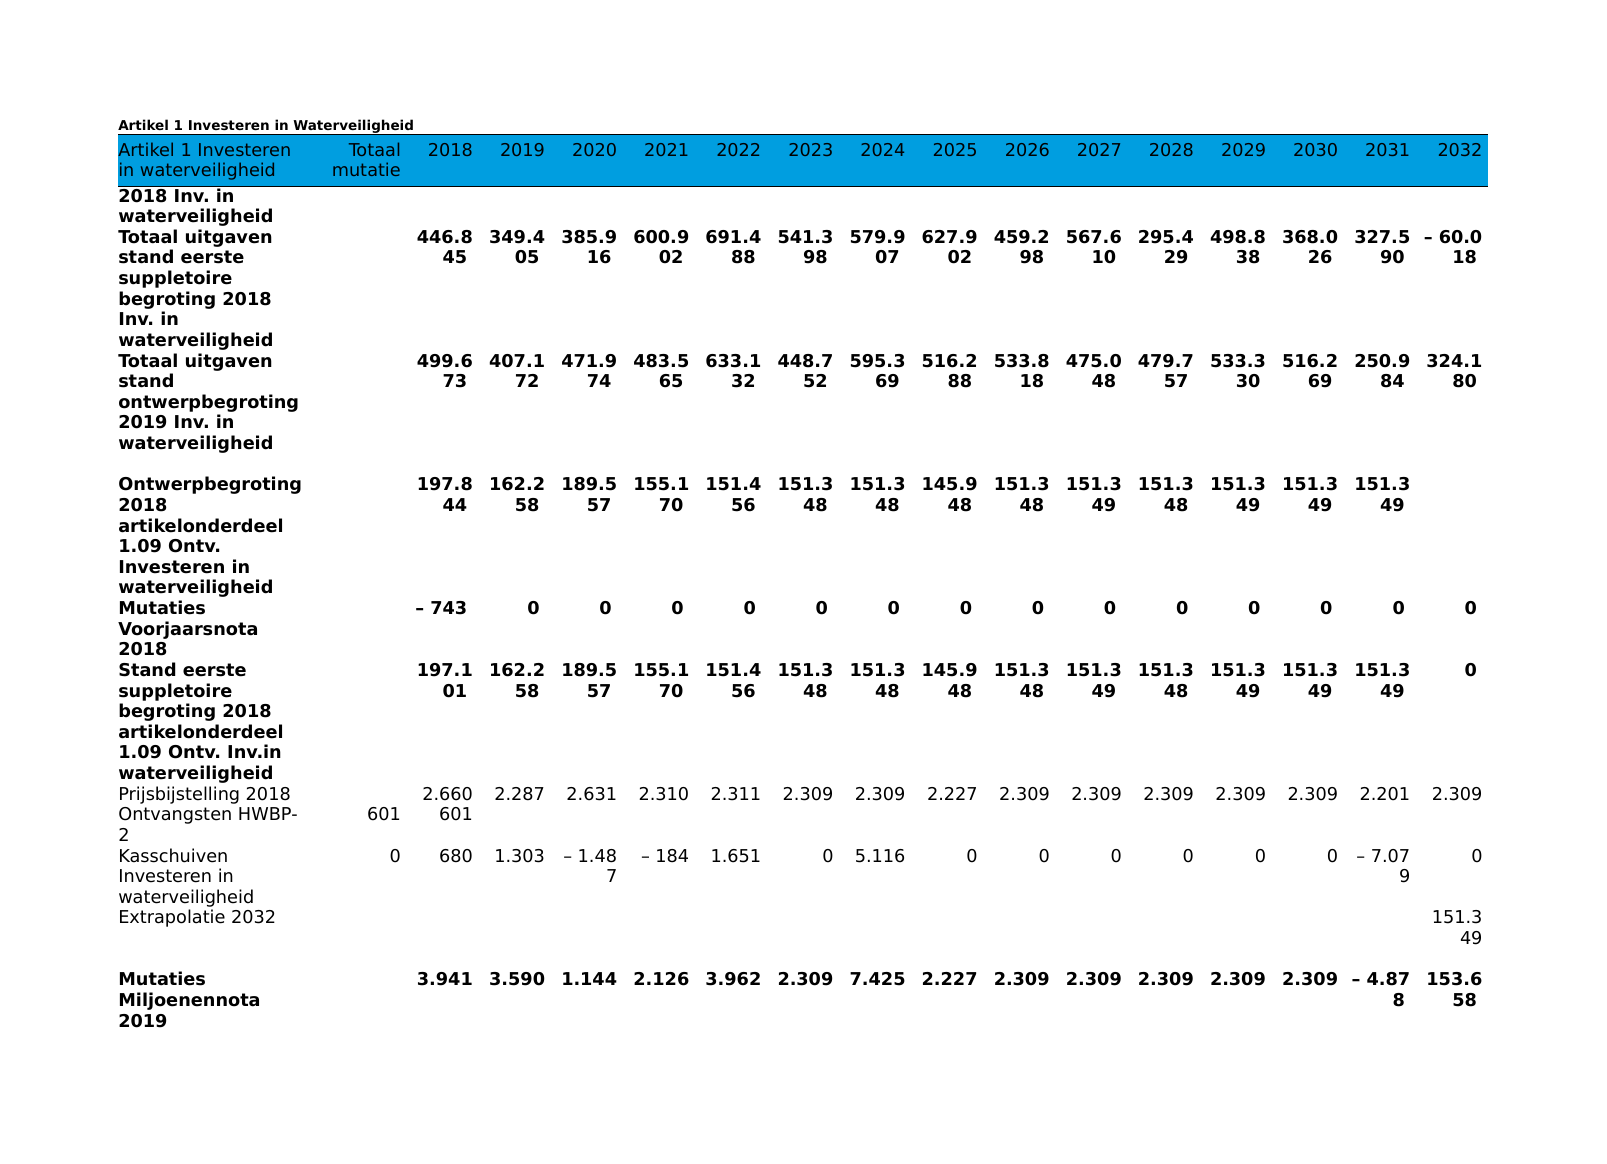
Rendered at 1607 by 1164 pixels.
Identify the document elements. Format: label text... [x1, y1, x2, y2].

table_cell 0 [911, 846, 983, 907]
table_cell Totaal mutatie [303, 135, 406, 186]
table_cell [623, 804, 695, 846]
table_cell 0 [1416, 846, 1488, 907]
table_cell 446.845 [406, 227, 478, 351]
table_cell 2018 [406, 135, 478, 186]
table_cell 151.349 [1055, 474, 1127, 598]
table_cell 2029 [1200, 135, 1272, 186]
table_cell 151.348 [1128, 474, 1199, 598]
table_cell [839, 454, 911, 474]
table_cell [551, 454, 623, 474]
table_cell Extrapolatie 2032 [118, 908, 303, 949]
table_cell 189.557 [551, 474, 623, 598]
table_cell [1128, 908, 1199, 949]
table_cell 151.348 [983, 474, 1055, 598]
table_cell [1344, 187, 1416, 227]
table_cell 601 [406, 804, 478, 846]
table_cell 151.348 [983, 660, 1055, 784]
table_cell [1055, 908, 1127, 949]
table_cell [1055, 187, 1127, 227]
table_cell 151.349 [1200, 474, 1272, 598]
table_cell 1.651 [695, 846, 767, 907]
table_cell [695, 804, 767, 846]
table_cell [695, 187, 767, 227]
table_cell 151.456 [695, 474, 767, 598]
table_cell 0 [1272, 598, 1344, 660]
table_cell [303, 351, 406, 454]
table_cell [551, 187, 623, 227]
table_cell 2032 [1416, 135, 1488, 186]
table_cell 2026 [983, 135, 1055, 186]
table_cell Totaal uitgaven stand eerste suppletoire begroting 2018 Inv. in waterveiligheid [118, 227, 303, 351]
table_cell 0 [1344, 598, 1416, 660]
table_cell [767, 454, 839, 474]
table_cell – 743 [406, 598, 478, 660]
table_cell 627.902 [911, 227, 983, 351]
table_cell [1416, 454, 1488, 474]
table_cell 368.026 [1272, 227, 1344, 351]
table_cell – 184 [623, 846, 695, 907]
table_cell 0 [1416, 598, 1488, 660]
table_cell 3.590 [479, 969, 551, 1031]
table_cell [911, 908, 983, 949]
table_cell [623, 949, 695, 969]
table_cell 349.405 [479, 227, 551, 351]
table_cell 2.309 [839, 784, 911, 804]
table_cell [118, 454, 303, 474]
table_cell 2.309 [1272, 784, 1344, 804]
table_cell 2.309 [1416, 784, 1488, 804]
table_cell 601 [303, 804, 406, 846]
table_cell [1200, 804, 1272, 846]
table_cell [839, 949, 911, 969]
table_cell 0 [767, 598, 839, 660]
table_cell Prijsbijstelling 2018 [118, 784, 303, 804]
table_cell 448.752 [767, 351, 839, 454]
table_cell 0 [1128, 598, 1199, 660]
table_cell [479, 454, 551, 474]
table_cell [767, 908, 839, 949]
table_cell [551, 804, 623, 846]
table_cell [479, 187, 551, 227]
table_cell 162.258 [479, 660, 551, 784]
table_cell 197.101 [406, 660, 478, 784]
table_cell 2.309 [983, 969, 1055, 1031]
table_cell [983, 187, 1055, 227]
table_cell 0 [1128, 846, 1199, 907]
table_cell [1128, 804, 1199, 846]
table_cell Mutaties Miljoenennota 2019 [118, 969, 303, 1031]
table_cell 151.349 [1344, 660, 1416, 784]
table_cell 516.288 [911, 351, 983, 454]
table_cell 475.048 [1055, 351, 1127, 454]
table_cell [1416, 187, 1488, 227]
table_cell 0 [695, 598, 767, 660]
table_cell [1128, 949, 1199, 969]
table_cell 498.838 [1200, 227, 1272, 351]
table_cell 151.348 [839, 660, 911, 784]
table_cell [1272, 187, 1344, 227]
table_cell [406, 187, 478, 227]
table_cell 0 [1272, 846, 1344, 907]
table_cell 2.309 [1272, 969, 1344, 1031]
table_cell 2.309 [767, 969, 839, 1031]
table_cell [1272, 804, 1344, 846]
table_cell 579.907 [839, 227, 911, 351]
table_cell 533.818 [983, 351, 1055, 454]
table_cell – 7.079 [1344, 846, 1416, 907]
table_cell Stand eerste suppletoire begroting 2018 artikelonderdeel 1.09 Ontv. Inv.in waterveiligheid [118, 660, 303, 784]
table_cell 151.349 [1055, 660, 1127, 784]
table_cell 3.962 [695, 969, 767, 1031]
table_cell 0 [623, 598, 695, 660]
table_cell [839, 908, 911, 949]
table_cell 2022 [695, 135, 767, 186]
table_cell [695, 949, 767, 969]
table_cell 151.456 [695, 660, 767, 784]
table_cell 2.309 [1200, 969, 1272, 1031]
table_cell 2031 [1344, 135, 1416, 186]
table_cell [839, 804, 911, 846]
table_cell [479, 908, 551, 949]
table_cell 2.227 [911, 784, 983, 804]
table_cell [1344, 454, 1416, 474]
table_cell 0 [839, 598, 911, 660]
table_cell [695, 454, 767, 474]
table_cell 155.170 [623, 474, 695, 598]
table_cell Ontwerpbegroting 2018 artikelonderdeel 1.09 Ontv. Investeren in waterveiligheid [118, 474, 303, 598]
table_cell 324.180 [1416, 351, 1488, 454]
table_cell 633.132 [695, 351, 767, 454]
table_cell [839, 187, 911, 227]
table_cell 327.590 [1344, 227, 1416, 351]
table_cell [767, 804, 839, 846]
table_cell Kasschuiven Investeren in waterveiligheid [118, 846, 303, 907]
table_cell 145.948 [911, 474, 983, 598]
table_cell [1344, 908, 1416, 949]
table_cell 471.974 [551, 351, 623, 454]
table_cell [1055, 804, 1127, 846]
table_cell 2.227 [911, 969, 983, 1031]
table_cell 0 [983, 598, 1055, 660]
table_cell 2.311 [695, 784, 767, 804]
table_cell 680 [406, 846, 478, 907]
table_cell Artikel 1 Investeren in waterveiligheid [118, 135, 303, 186]
table_cell 155.170 [623, 660, 695, 784]
table_cell 2.309 [1128, 784, 1199, 804]
table_cell 2.201 [1344, 784, 1416, 804]
table_cell 0 [551, 598, 623, 660]
table_cell 2028 [1128, 135, 1199, 186]
table_cell Mutaties Voorjaarsnota 2018 [118, 598, 303, 660]
table_cell 2020 [551, 135, 623, 186]
table_cell [1272, 908, 1344, 949]
table_cell [1200, 187, 1272, 227]
table_cell 499.673 [406, 351, 478, 454]
table_cell 1.144 [551, 969, 623, 1031]
table_cell [983, 804, 1055, 846]
table_cell [623, 908, 695, 949]
table_cell [1200, 908, 1272, 949]
table_cell 189.557 [551, 660, 623, 784]
table_cell 595.369 [839, 351, 911, 454]
table_cell [1344, 804, 1416, 846]
table_cell [303, 969, 406, 1031]
table_cell [551, 908, 623, 949]
table_cell 516.269 [1272, 351, 1344, 454]
table_cell 0 [1200, 598, 1272, 660]
table_cell 2.309 [1055, 784, 1127, 804]
table_cell 2.287 [479, 784, 551, 804]
table_cell [1128, 187, 1199, 227]
table_cell [911, 804, 983, 846]
table_cell 2.660 [406, 784, 478, 804]
table_cell 197.844 [406, 474, 478, 598]
table_cell 295.429 [1128, 227, 1199, 351]
table_cell [1416, 474, 1488, 598]
table_cell 479.757 [1128, 351, 1199, 454]
table_cell 151.349 [1416, 908, 1488, 949]
table_cell 145.948 [911, 660, 983, 784]
table_cell 151.349 [1344, 474, 1416, 598]
table_cell 2023 [767, 135, 839, 186]
table_cell [1200, 949, 1272, 969]
table_cell 0 [911, 598, 983, 660]
table_cell 600.902 [623, 227, 695, 351]
table_cell [118, 949, 303, 969]
table_cell [551, 949, 623, 969]
table_cell 1.303 [479, 846, 551, 907]
table_cell [303, 474, 406, 598]
table_cell [406, 949, 478, 969]
table_cell 2.309 [1128, 969, 1199, 1031]
table_cell 0 [767, 846, 839, 907]
table_cell 5.116 [839, 846, 911, 907]
table_cell [911, 949, 983, 969]
table_cell 459.298 [983, 227, 1055, 351]
table_cell [767, 949, 839, 969]
table_cell 2024 [839, 135, 911, 186]
table_cell 385.916 [551, 227, 623, 351]
table_cell 407.172 [479, 351, 551, 454]
table_cell 2.310 [623, 784, 695, 804]
table_cell 567.610 [1055, 227, 1127, 351]
table_cell [303, 454, 406, 474]
table_cell [623, 454, 695, 474]
table_cell 2.631 [551, 784, 623, 804]
table_cell [1344, 949, 1416, 969]
table_cell [303, 227, 406, 351]
table_cell [1272, 454, 1344, 474]
table_cell 0 [1200, 846, 1272, 907]
table_cell [303, 784, 406, 804]
table_cell [1272, 949, 1344, 969]
table_cell [767, 187, 839, 227]
table_cell 2019 [479, 135, 551, 186]
table_cell [1200, 454, 1272, 474]
table_header Artikel 1 Investeren in Waterveiligheid [118, 118, 1488, 134]
table_cell [303, 598, 406, 660]
table_cell Ontvangsten HWBP-2 [118, 804, 303, 846]
table_cell 151.349 [1200, 660, 1272, 784]
table_cell 541.398 [767, 227, 839, 351]
table_cell 250.984 [1344, 351, 1416, 454]
table_cell 2030 [1272, 135, 1344, 186]
table_cell 151.349 [1272, 474, 1344, 598]
table_cell [695, 908, 767, 949]
table_cell 151.349 [1272, 660, 1344, 784]
table_cell 2.309 [1200, 784, 1272, 804]
table_cell 2021 [623, 135, 695, 186]
table_cell [911, 454, 983, 474]
table_cell 483.565 [623, 351, 695, 454]
table_cell [406, 454, 478, 474]
table_cell [303, 908, 406, 949]
table_cell 691.488 [695, 227, 767, 351]
table_cell [983, 454, 1055, 474]
table_cell [1416, 804, 1488, 846]
table_cell 2025 [911, 135, 983, 186]
table_cell 151.348 [1128, 660, 1199, 784]
table_cell – 1.487 [551, 846, 623, 907]
table_cell [1055, 949, 1127, 969]
table_cell [479, 804, 551, 846]
table_cell 0 [983, 846, 1055, 907]
table_cell [623, 187, 695, 227]
table_cell 2.309 [983, 784, 1055, 804]
table_cell 2018 Inv. in waterveiligheid [118, 187, 303, 227]
table_cell [1416, 949, 1488, 969]
table_cell 0 [1055, 598, 1127, 660]
table_cell [983, 949, 1055, 969]
table_cell [1055, 454, 1127, 474]
table_cell [303, 949, 406, 969]
table_cell 2.126 [623, 969, 695, 1031]
table_cell 0 [303, 846, 406, 907]
table_cell [406, 908, 478, 949]
table_cell 0 [1055, 846, 1127, 907]
table_cell [303, 660, 406, 784]
table_cell 151.348 [839, 474, 911, 598]
table_cell [911, 187, 983, 227]
table_cell 0 [1416, 660, 1488, 784]
table_cell 0 [479, 598, 551, 660]
table_cell [303, 187, 406, 227]
table_cell 151.348 [767, 474, 839, 598]
table_cell 7.425 [839, 969, 911, 1031]
table_cell 2.309 [767, 784, 839, 804]
table_cell 151.348 [767, 660, 839, 784]
table_cell [479, 949, 551, 969]
table_cell [983, 908, 1055, 949]
table_cell 162.258 [479, 474, 551, 598]
table_cell 533.330 [1200, 351, 1272, 454]
table_cell 3.941 [406, 969, 478, 1031]
table_cell [1128, 454, 1199, 474]
table_cell 153.658 [1416, 969, 1488, 1031]
table_cell – 60.018 [1416, 227, 1488, 351]
table_cell – 4.878 [1344, 969, 1416, 1031]
table_cell 2.309 [1055, 969, 1127, 1031]
table_cell 2027 [1055, 135, 1127, 186]
table_cell Totaal uitgaven stand ontwerpbegroting 2019 Inv. in waterveiligheid [118, 351, 303, 454]
